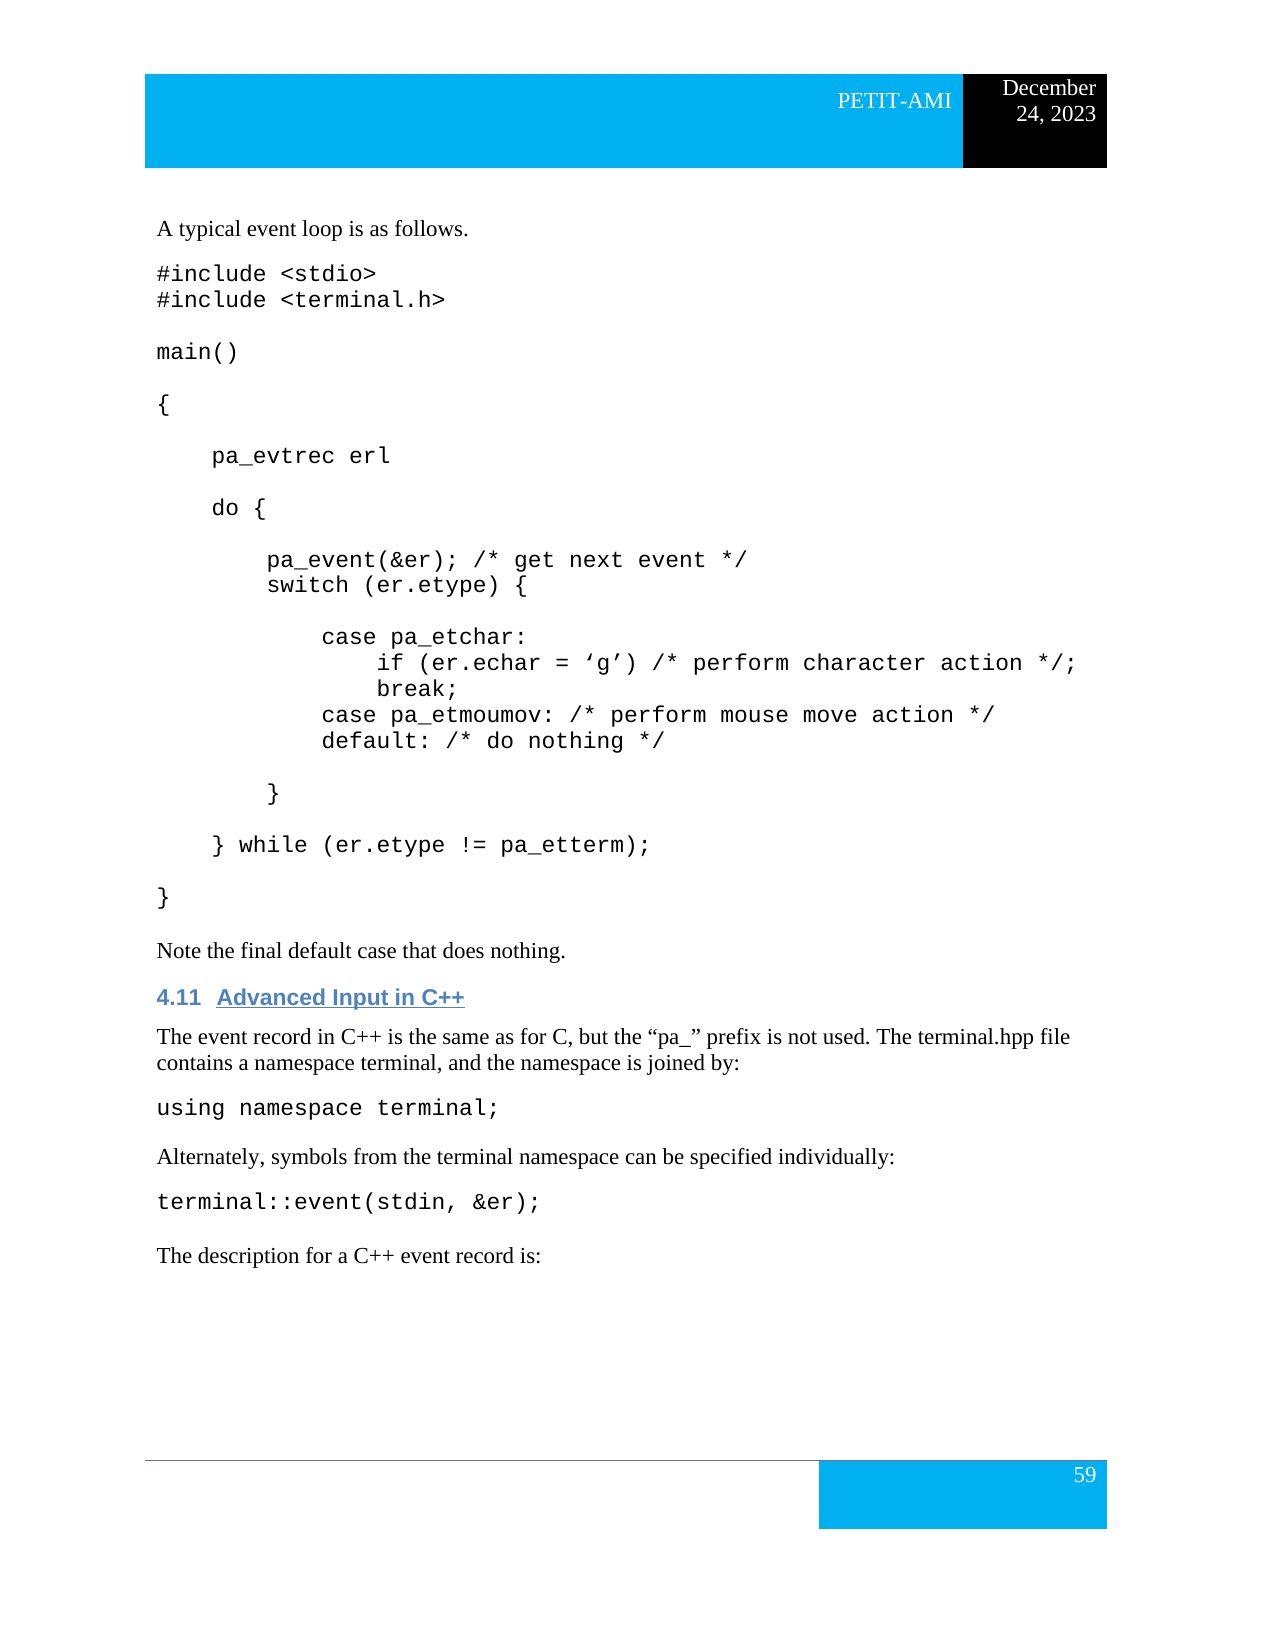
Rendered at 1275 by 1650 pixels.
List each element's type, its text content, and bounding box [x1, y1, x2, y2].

text The event record in C++ is the same as for C, but the “pa_” prefix is not used. The terminal.hpp file contains a namespace terminal, and the namespace is joined by: [156, 1023, 1118, 1076]
text #include <terminal.h> [156, 288, 1118, 314]
text Alternately, symbols from the terminal namespace can be specified individually: [156, 1143, 1118, 1170]
text terminal::event(stdin, &er); [156, 1191, 1118, 1216]
text case pa_etmoumov: /* perform mouse move action */ [156, 703, 1118, 729]
text break; [156, 678, 1118, 703]
text using namespace terminal; [156, 1097, 1118, 1122]
text { [156, 392, 1118, 418]
subtitle Advanced Input in C++ [156, 984, 1118, 1011]
text } [156, 885, 1118, 911]
text main() [156, 340, 1118, 366]
text default: /* do nothing */ [156, 729, 1118, 755]
text pa_evtrec erl [156, 444, 1118, 470]
text #include <stdio> [156, 263, 1118, 288]
text The description for a C++ event record is: [156, 1242, 1118, 1269]
text } while (er.etype != pa_etterm); [156, 833, 1118, 859]
text do { [156, 496, 1118, 522]
text switch (er.etype) { [156, 574, 1118, 600]
text if (er.echar = ‘g’) /* perform character action */; [156, 652, 1118, 678]
text A typical event loop is as follows. [156, 215, 1118, 242]
text Note the final default case that does nothing. [156, 937, 1118, 963]
text case pa_etchar: [156, 626, 1118, 652]
text } [156, 781, 1118, 807]
text pa_event(&er); /* get next event */ [156, 548, 1118, 574]
